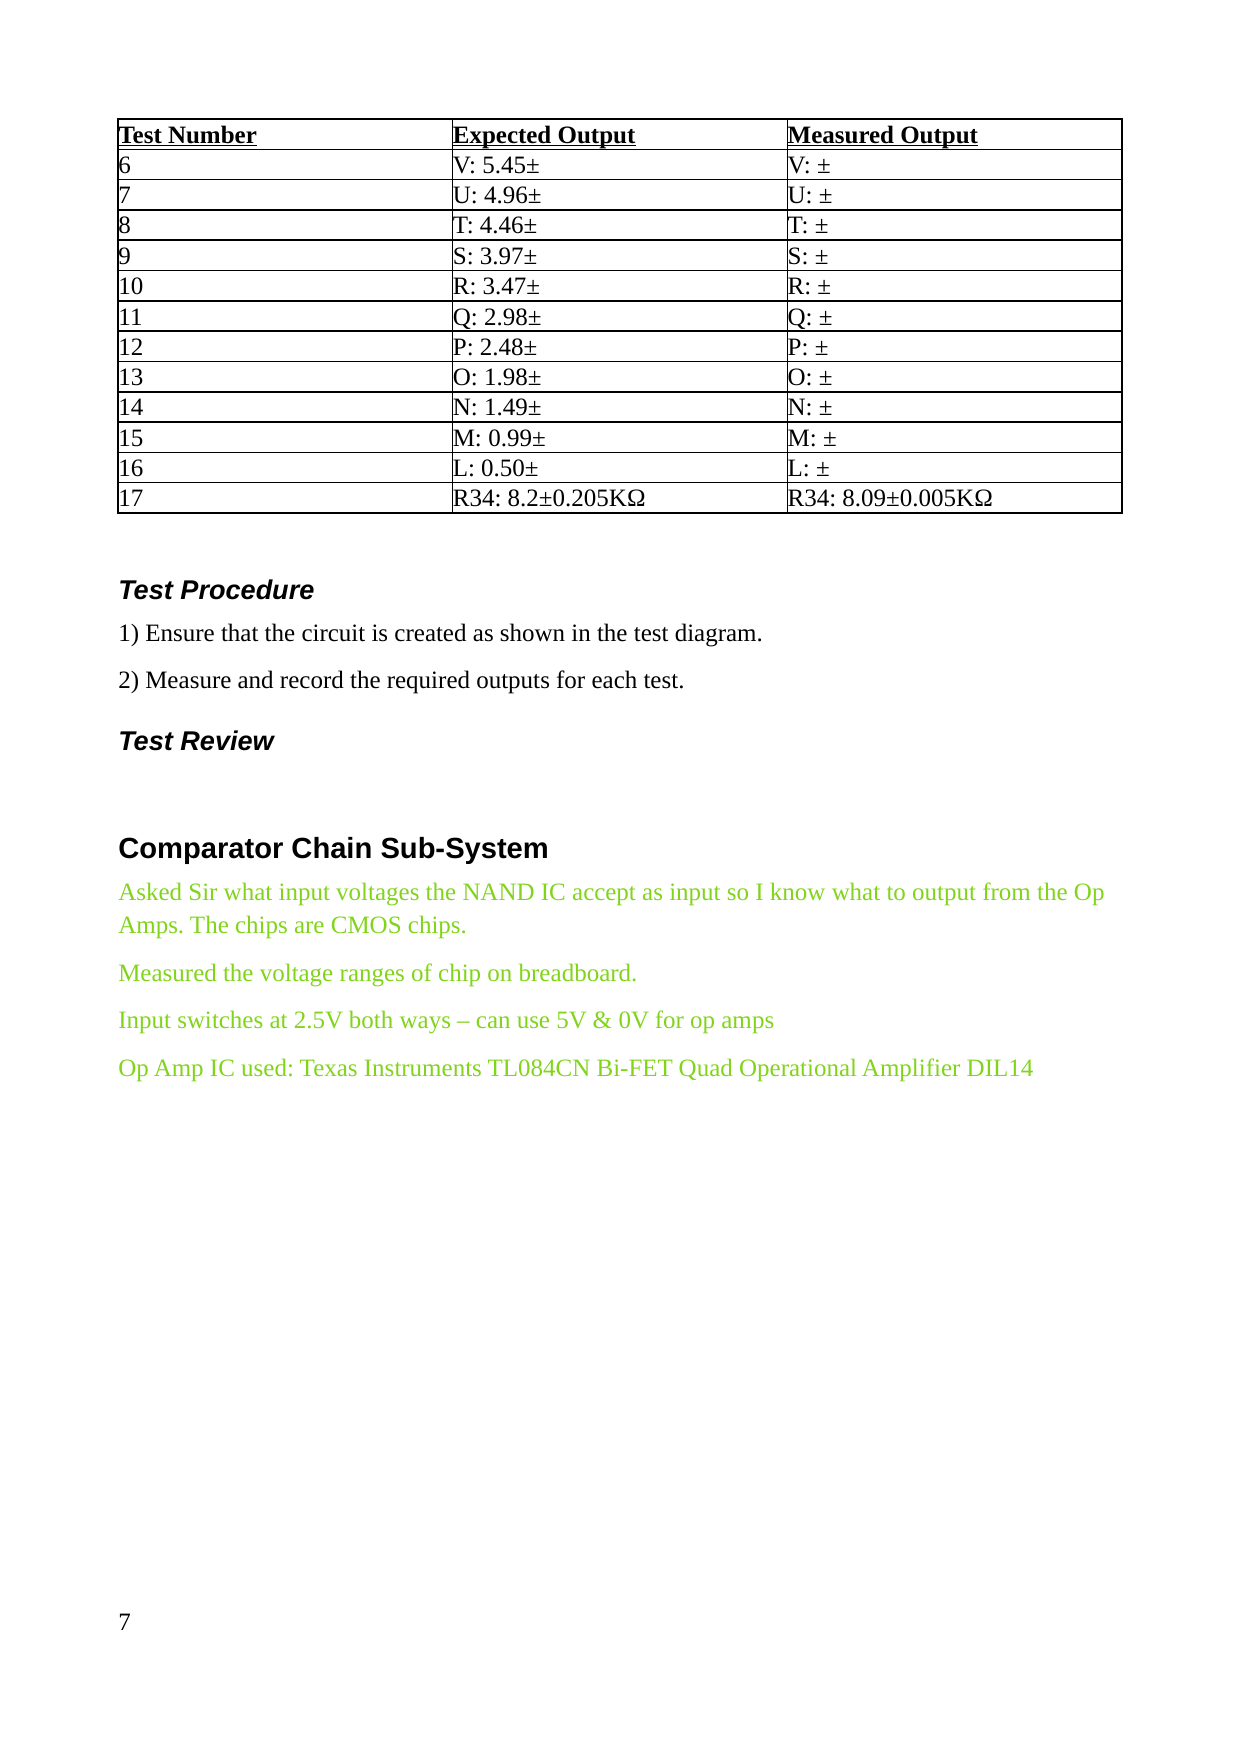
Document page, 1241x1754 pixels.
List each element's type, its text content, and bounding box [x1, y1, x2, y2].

subtitle Test Review [118, 725, 1122, 757]
table_header Measured Output [788, 120, 1121, 148]
text Asked Sir what input voltages the NAND IC accept as input so I know what to output from the Op Amps. The chips are CMOS chips. [118, 877, 1122, 939]
table_cell V: ± [788, 150, 1121, 179]
table_cell R34: 8.2±0.205KΩ [453, 483, 787, 512]
table_cell V: 5.45± [453, 150, 787, 179]
table_cell Q: ± [788, 302, 1121, 330]
table_cell 9 [119, 241, 452, 270]
table_cell P: 2.48± [453, 332, 787, 361]
table_cell 7 [119, 180, 452, 209]
table_cell P: ± [788, 332, 1121, 361]
table_cell 8 [119, 211, 452, 239]
subtitle Comparator Chain Sub-System [118, 831, 1122, 865]
text Input switches at 2.5V both ways – can use 5V & 0V for op amps [118, 1006, 1122, 1034]
table_cell U: 4.96± [453, 180, 787, 209]
table_cell 6 [119, 150, 452, 179]
table_cell S: ± [788, 241, 1121, 270]
table_cell 16 [119, 453, 452, 482]
table_cell M: 0.99± [453, 423, 787, 452]
table_cell 17 [119, 483, 452, 512]
text 2) Measure and record the required outputs for each test. [118, 665, 1122, 694]
subtitle Test Procedure [118, 574, 1122, 605]
table_cell R: 3.47± [453, 271, 787, 300]
table_cell N: ± [788, 393, 1121, 421]
table_cell T: 4.46± [453, 211, 787, 239]
table_cell O: ± [788, 362, 1121, 391]
table_cell S: 3.97± [453, 241, 787, 270]
text 1) Ensure that the circuit is created as shown in the test diagram. [118, 618, 1122, 646]
table_cell U: ± [788, 180, 1121, 209]
table_header Test Number [119, 120, 452, 148]
table_header Expected Output [453, 120, 787, 148]
table_cell N: 1.49± [453, 393, 787, 421]
table_cell R34: 8.09±0.005KΩ [788, 483, 1121, 512]
table_cell L: 0.50± [453, 453, 787, 482]
table_cell O: 1.98± [453, 362, 787, 391]
table_cell R: ± [788, 271, 1121, 300]
table_cell 14 [119, 393, 452, 421]
table_cell 15 [119, 423, 452, 452]
table_cell 12 [119, 332, 452, 361]
table_cell Q: 2.98± [453, 302, 787, 330]
table_cell 13 [119, 362, 452, 391]
table_cell 11 [119, 302, 452, 330]
text Op Amp IC used: Texas Instruments TL084CN Bi-FET Quad Operational Amplifier DIL14 [118, 1053, 1122, 1082]
table_cell 10 [119, 271, 452, 300]
text Measured the voltage ranges of chip on breadboard. [118, 958, 1122, 987]
table_cell T: ± [788, 211, 1121, 239]
table_cell M: ± [788, 423, 1121, 452]
table_cell L: ± [788, 453, 1121, 482]
